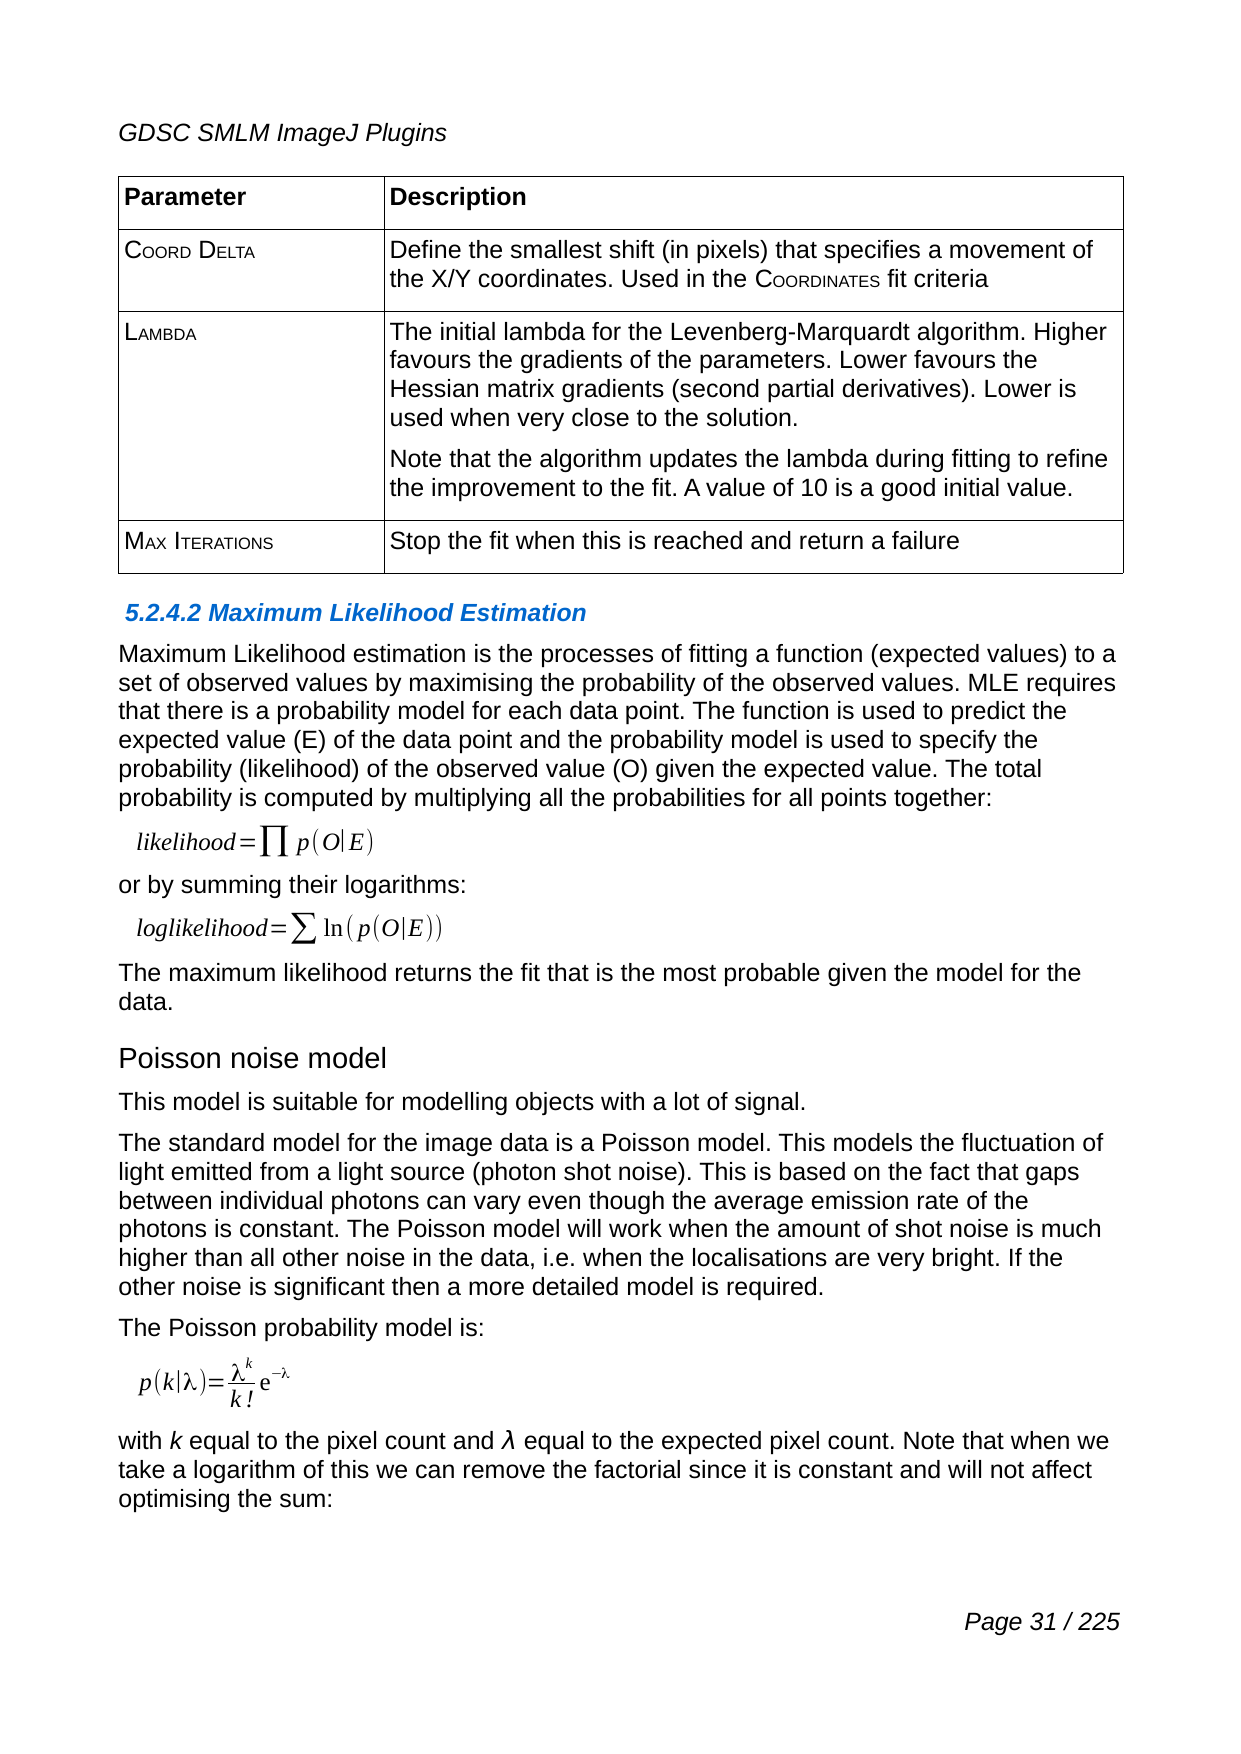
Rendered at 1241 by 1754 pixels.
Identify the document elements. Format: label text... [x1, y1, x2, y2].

subtitle Poisson noise model [118, 1041, 1122, 1074]
text The Poisson probability model is: [118, 1313, 1122, 1342]
table_cell Coord Delta [119, 230, 384, 311]
table_header Parameter [119, 177, 384, 229]
table_cell Max Iterations [119, 521, 384, 573]
text or by summing their logarithms: [118, 870, 1122, 899]
text The standard model for the image data is a Poisson model. This models the fluctuation of light emitted from a light source (photon shot noise). This is based on the fact that gaps between individual photons can vary even though the average emission rate of the photons is constant. The Poisson model will work when the amount of shot noise is much higher than all other noise in the data, i.e. when the localisations are very bright. If the other noise is significant then a more detailed model is required. [118, 1128, 1122, 1301]
text The maximum likelihood returns the fit that is the most probable given the model for the data. [118, 958, 1122, 1016]
table_cell Lambda [119, 312, 384, 520]
table_cell The initial lambda for the Levenberg-Marquardt algorithm. Higher favours the gradients of the parameters. Lower favours the Hessian matrix gradients (second partial derivatives). Lower is used when very close to the solution. Note that the algorithm updates the lambda during fitting to refine the improvement to the fit. A value of 10 is a good initial value. [385, 312, 1123, 520]
text with k equal to the pixel count and λ equal to the expected pixel count. Note that when we take a logarithm of this we can remove the factorial since it is constant and will not affect optimising the sum: [118, 1426, 1122, 1513]
table_header Description [385, 177, 1123, 229]
text Maximum Likelihood estimation is the processes of fitting a function (expected values) to a set of observed values by maximising the probability of the observed values. MLE requires that there is a probability model for each data point. The function is used to predict the expected value (E) of the data point and the probability model is used to specify the probability (likelihood) of the observed value (O) given the expected value. The total probability is computed by multiplying all the probabilities for all points together: [118, 639, 1122, 811]
table_cell Define the smallest shift (in pixels) that specifies a movement of the X/Y coordinates. Used in the Coordinates fit criteria [385, 230, 1123, 311]
subtitle Maximum Likelihood Estimation [118, 598, 1122, 626]
text This model is suitable for modelling objects with a lot of signal. [118, 1087, 1122, 1116]
table_cell Stop the fit when this is reached and return a failure [385, 521, 1123, 573]
